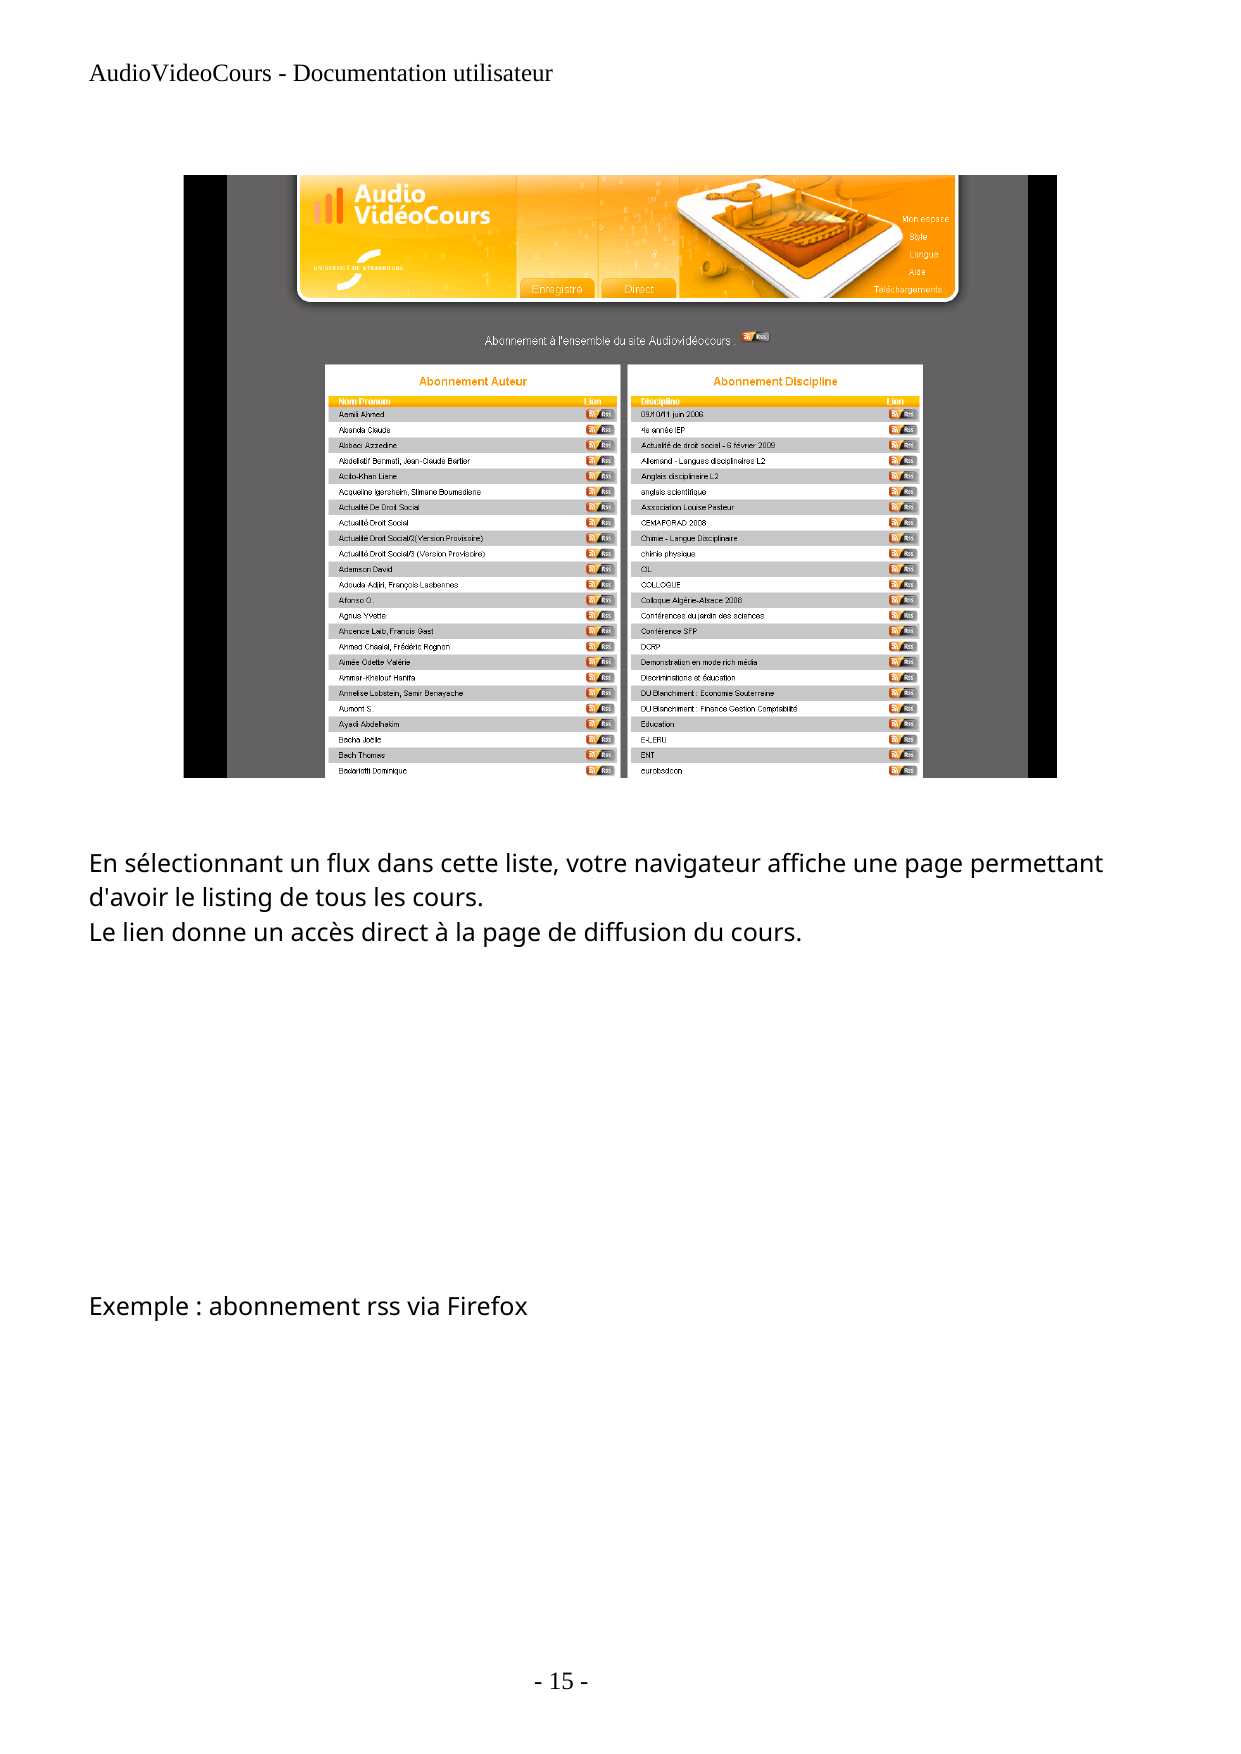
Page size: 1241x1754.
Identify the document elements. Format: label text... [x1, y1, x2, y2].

text En sélectionnant un flux dans cette liste, votre navigateur affiche une page permettant d'avoir le listing de tous les cours. [88, 846, 1152, 914]
picture [183, 175, 1057, 778]
text Le lien donne un accès direct à la page de diffusion du cours. [88, 914, 1152, 948]
text Exemple : abonnement rss via Firefox [88, 1289, 1152, 1323]
